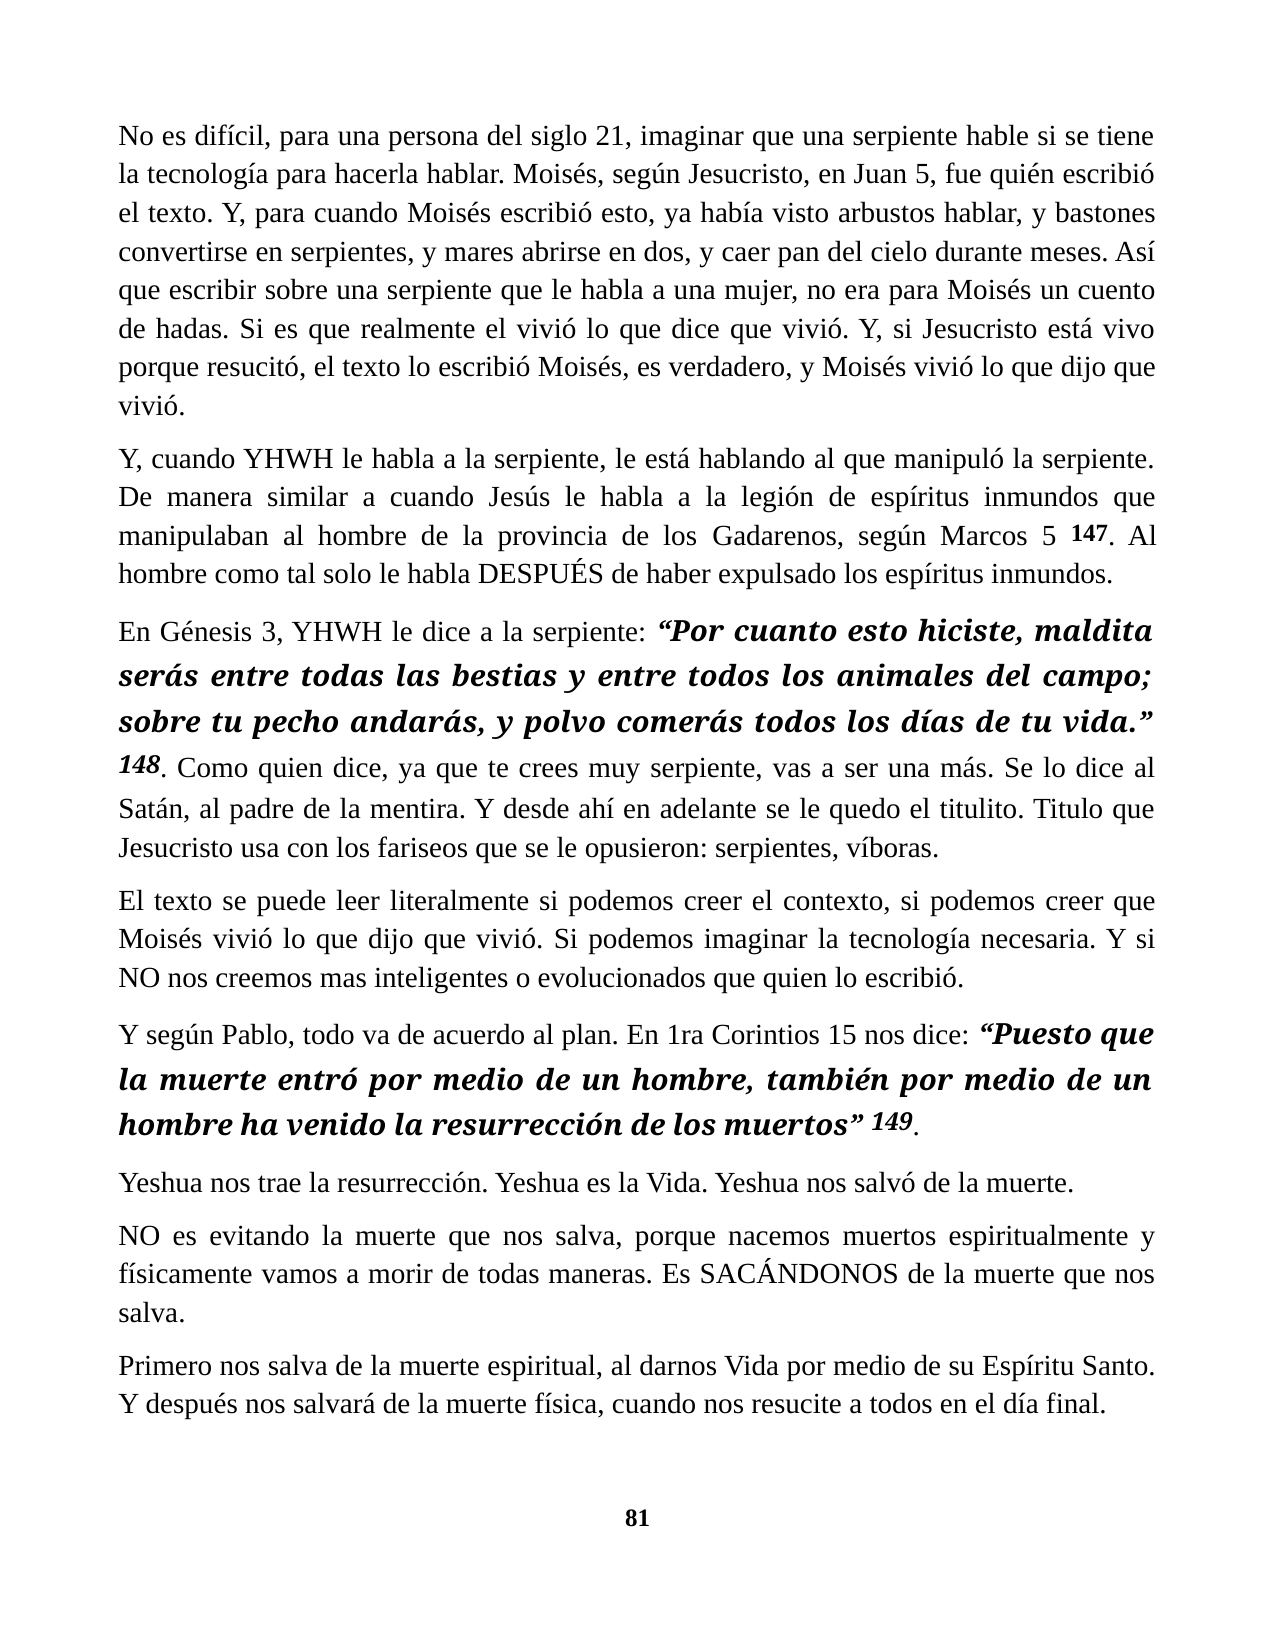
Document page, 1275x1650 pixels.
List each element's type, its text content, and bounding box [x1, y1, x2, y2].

text Yeshua nos trae la resurrección. Yeshua es la Vida. Yeshua nos salvó de la muerte. [118, 1165, 1157, 1198]
text En Génesis 3, YHWH le dice a la serpiente: “Por cuanto esto hiciste, maldita serás entre todas las bestias y entre todos los animales del campo; sobre tu pecho andarás, y polvo comerás todos los días de tu vida.” . Como quien dice, ya que te crees muy serpiente, vas a ser una más. Se lo dice al Satán, al padre de la mentira. Y desde ahí en adelante se le quedo el titulito. Titulo que Jesucristo usa con los fariseos que se le opusieron: serpientes, víboras. [118, 610, 1157, 863]
text NO es evitando la muerte que nos salva, porque nacemos muertos espiritualmente y físicamente vamos a morir de todas maneras. Es SACÁNDONOS de la muerte que nos salva. [118, 1218, 1157, 1328]
text Primero nos salva de la muerte espiritual, al darnos Vida por medio de su Espíritu Santo. Y después nos salvará de la muerte física, cuando nos resucite a todos en el día final. [118, 1348, 1157, 1420]
text No es difícil, para una persona del siglo 21, imaginar que una serpiente hable si se tiene la tecnología para hacerla hablar. Moisés, según Jesucristo, en Juan 5, fue quién escribió el texto. Y, para cuando Moisés escribió esto, ya había visto arbustos hablar, y bastones convertirse en serpientes, y mares abrirse en dos, y caer pan del cielo durante meses. Así que escribir sobre una serpiente que le habla a una mujer, no era para Moisés un cuento de hadas. Si es que realmente el vivió lo que dice que vivió. Y, si Jesucristo está vivo porque resucitó, el texto lo escribió Moisés, es verdadero, y Moisés vivió lo que dijo que vivió. [118, 118, 1157, 421]
text Y, cuando YHWH le habla a la serpiente, le está hablando al que manipuló la serpiente. De manera similar a cuando Jesús le habla a la legión de espíritus inmundos que manipulaban al hombre de la provincia de los Gadarenos, según Marcos 5 . Al hombre como tal solo le habla DESPUÉS de haber expulsado los espíritus inmundos. [118, 441, 1157, 590]
text Y según Pablo, todo va de acuerdo al plan. En 1ra Corintios 15 nos dice: “Puesto que la muerte entró por medio de un hombre, también por medio de un hombre ha venido la resurrección de los muertos” . [118, 1013, 1157, 1144]
text El texto se puede leer literalmente si podemos creer el contexto, si podemos creer que Moisés vivió lo que dijo que vivió. Si podemos imaginar la tecnología necesaria. Y si NO nos creemos mas inteligentes o evolucionados que quien lo escribió. [118, 883, 1157, 994]
